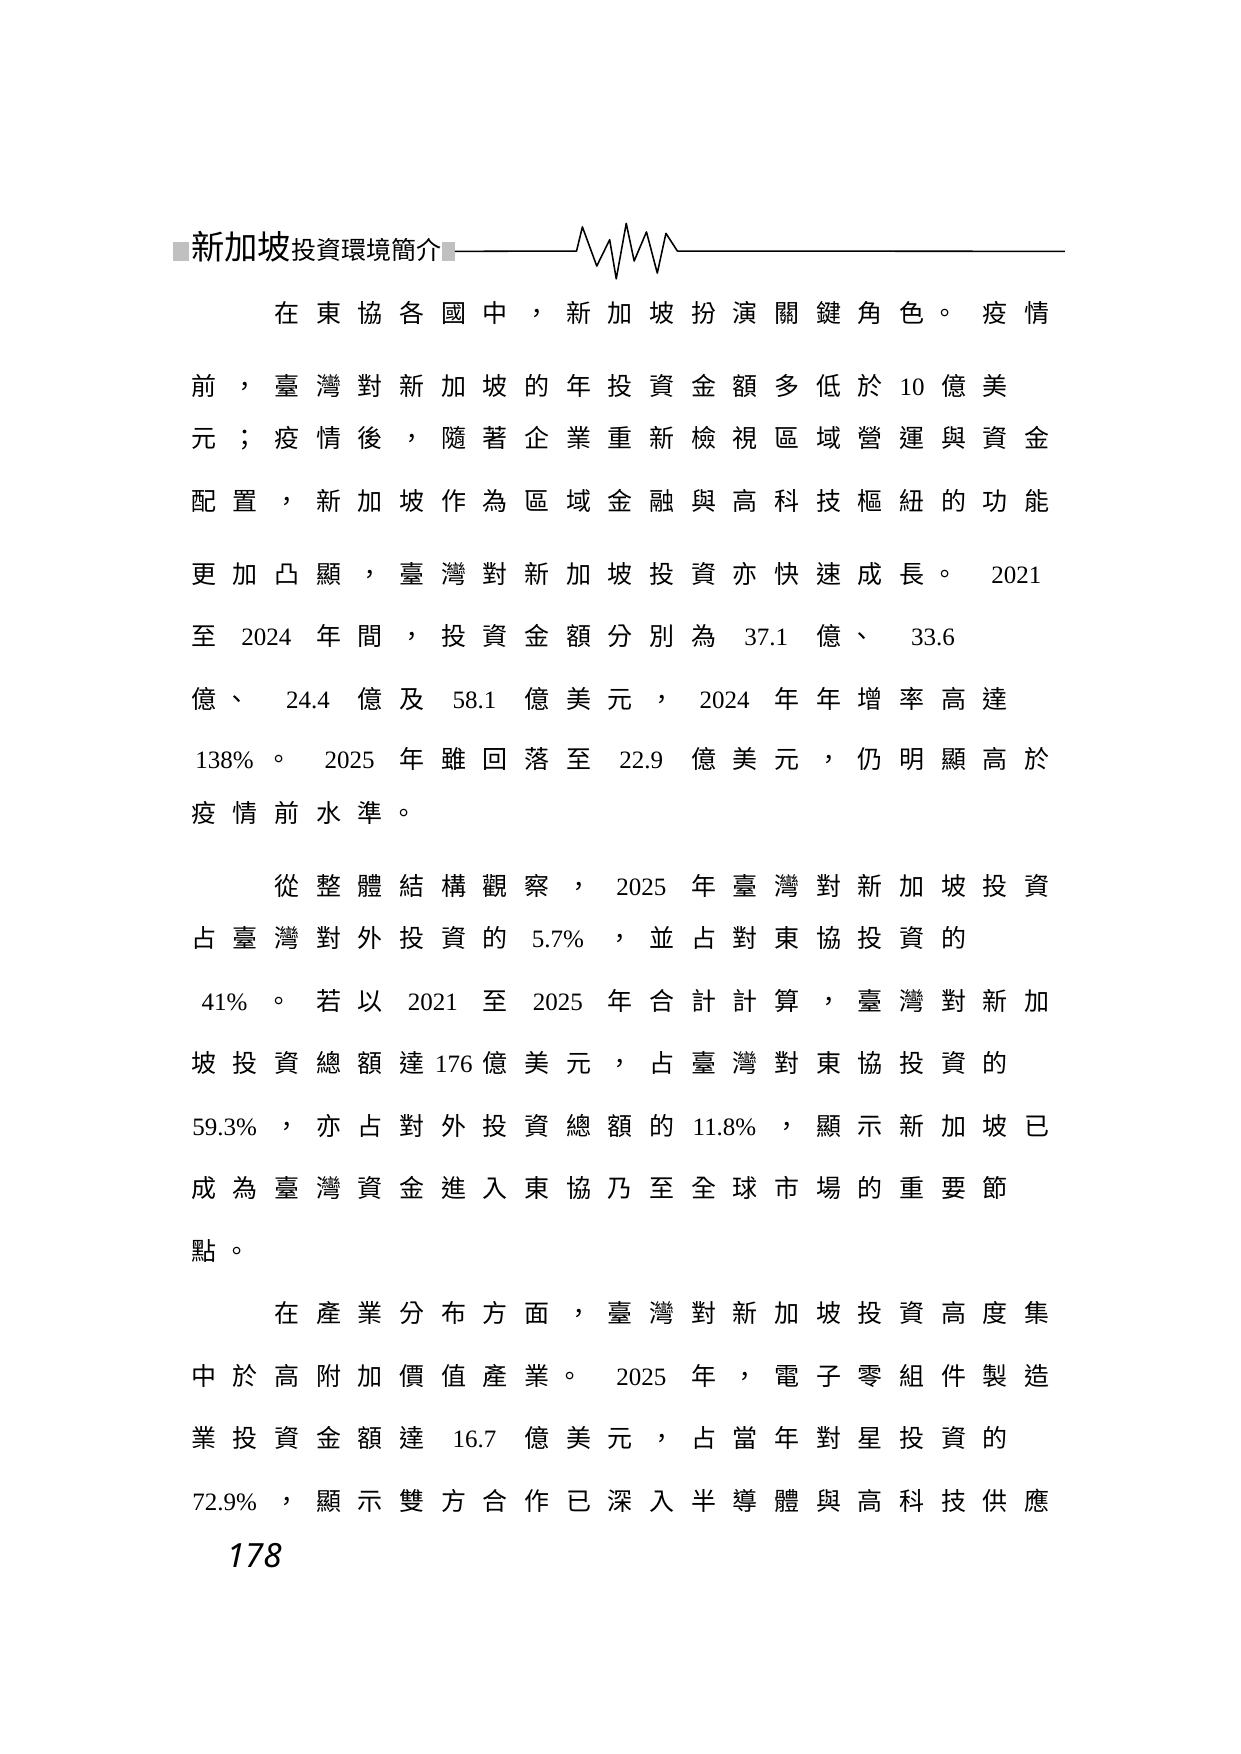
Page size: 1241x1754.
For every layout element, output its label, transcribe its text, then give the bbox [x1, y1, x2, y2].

text 在東協各國中，新加坡扮演關鍵角色。疫情前，臺灣對新加坡的年投資金額多低於10億美元；疫情後，隨著企業重新檢視區域營運與資金配置，新加坡作為區域金融與高科技樞紐的功能更加凸顯，臺灣對新加坡投資亦快速成長。2021至2024年間，投資金額分別為37.1億、33.6億、24.4億及58.1億美元，2024年年增率高達138%。2025年雖回落至22.9億美元，仍明顯高於疫情前水準。 [183, 270, 1058, 833]
text 從整體結構觀察，2025年臺灣對新加坡投資占臺灣對外投資的5.7%，並占對東協投資的41%。若以2021至2025年合計計算，臺灣對新加坡投資總額達176億美元，占臺灣對東協投資的59.3%，亦占對外投資總額的11.8%，顯示新加坡已成為臺灣資金進入東協乃至全球市場的重要節點。 [183, 833, 1058, 1270]
text 在產業分布方面，臺灣對新加坡投資高度集中於高附加價值產業。2025年，電子零組件製造業投資金額達16.7億美元，占當年對星投資的72.9%，顯示雙方合作已深入半導體與高科技供應 [183, 1270, 1058, 1520]
